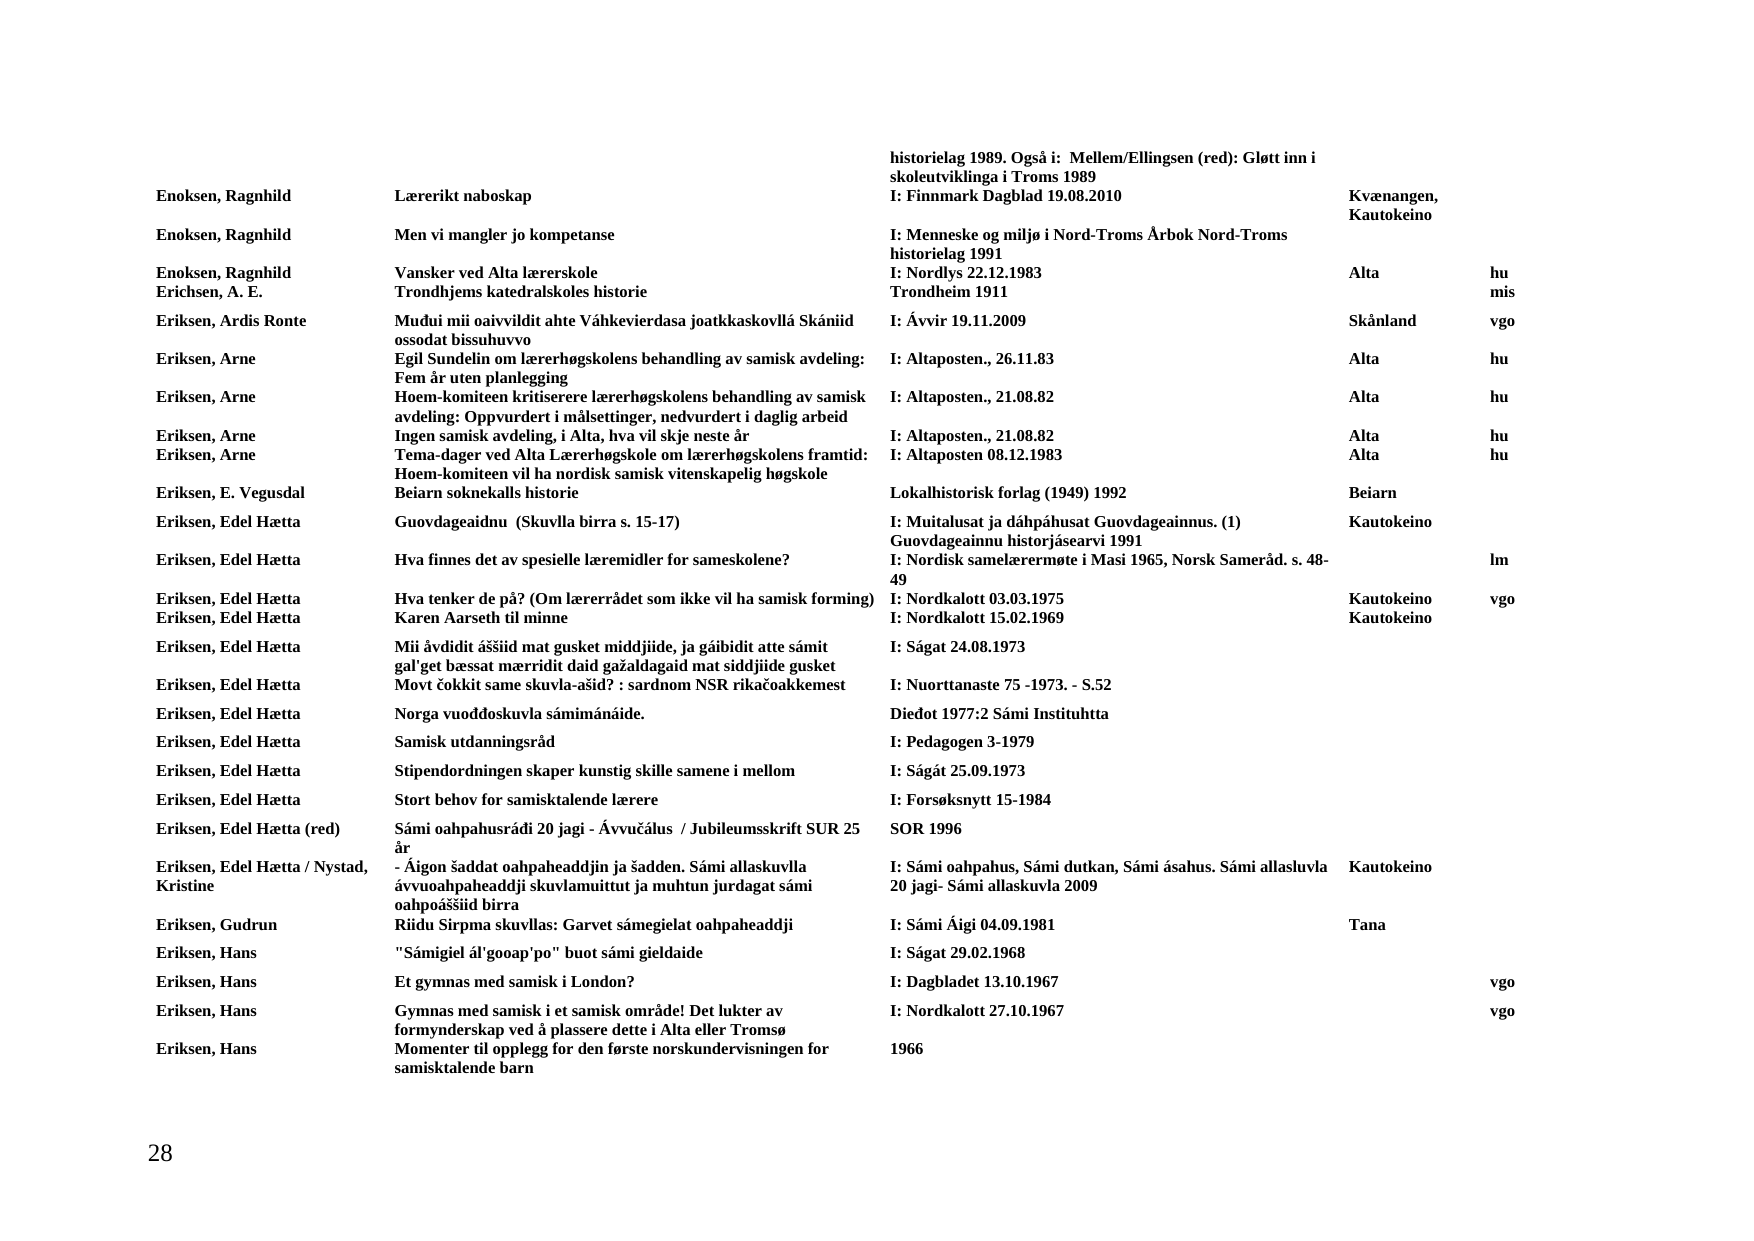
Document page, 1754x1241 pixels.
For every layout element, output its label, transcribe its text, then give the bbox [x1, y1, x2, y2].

table_cell [1483, 483, 1605, 512]
table_cell Hoem-komiteen kritiserere lærerhøgskolens behandling av samisk avdeling: Oppvurdert i målsettinger, nedvurdert i daglig arbeid [387, 387, 883, 426]
table_cell Eriksen, Edel Hætta [149, 790, 387, 818]
table_cell [1341, 550, 1482, 588]
table_cell hu [1483, 263, 1605, 282]
table_cell I: Nordlys 22.12.1983 [883, 263, 1341, 282]
table_cell Trondhjems katedralskoles historie [387, 282, 883, 311]
table_cell [1341, 1039, 1482, 1077]
table_cell I: Nordisk samelærermøte i Masi 1965, Norsk Sameråd. s. 48-49 [883, 550, 1341, 588]
table_cell [1341, 1001, 1482, 1039]
table_cell Eriksen, Edel Hætta [149, 761, 387, 790]
table_cell [1483, 636, 1605, 675]
table_cell I: Nordkalott 15.02.1969 [883, 608, 1341, 636]
table_cell Eriksen, Edel Hætta [149, 704, 387, 732]
table_cell Eriksen, Hans [149, 1039, 387, 1077]
table_cell Enoksen, Ragnhild [149, 263, 387, 282]
table_cell Men vi mangler jo kompetanse [387, 224, 883, 263]
table_cell I: Dagbladet 13.10.1967 [883, 972, 1341, 1001]
table_cell Guovdageaidnu (Skuvlla birra s. 15-17) [387, 512, 883, 550]
table_cell Stipendordningen skaper kunstig skille samene i mellom [387, 761, 883, 790]
table_cell Mii åvdidit áššiid mat gusket middjiide, ja gáibidit atte sámit gal'get bæssat mærridit daid gažaldagaid mat siddjiide gusket [387, 636, 883, 675]
table_cell Eriksen, Edel Hætta [149, 675, 387, 703]
table_cell [1483, 1039, 1605, 1077]
table_cell Muđui mii oaivvildit ahte Váhkevierdasa joatkkaskovllá Skániid ossodat bissuhuvvo [387, 311, 883, 349]
table_cell [1483, 819, 1605, 857]
table_cell Lærerikt naboskap [387, 186, 883, 224]
table_cell Eriksen, Arne [149, 349, 387, 387]
table_cell vgo [1483, 589, 1605, 608]
table_cell Eriksen, Arne [149, 426, 387, 445]
table_cell Tana [1341, 914, 1482, 943]
table_cell "Sámigiel ál'gooap'po" buot sámi gieldaide [387, 943, 883, 972]
table_cell Momenter til opplegg for den første norskundervisningen for samisktalende barn [387, 1039, 883, 1077]
table_cell Eriksen, Edel Hætta [149, 636, 387, 675]
table_cell I: Forsøksnytt 15-1984 [883, 790, 1341, 818]
table_cell Alta [1341, 263, 1482, 282]
table_cell Norga vuođđoskuvla sámimánáide. [387, 704, 883, 732]
table_cell [1341, 972, 1482, 1001]
table_cell I: Muitalusat ja dáhpáhusat Guovdageainnus. (1) Guovdageainnu historjásearvi 1991 [883, 512, 1341, 550]
table_cell Alta [1341, 445, 1482, 483]
table_cell Eriksen, Edel Hætta [149, 589, 387, 608]
table_cell vgo [1483, 311, 1605, 349]
table_cell Eriksen, Edel Hætta [149, 608, 387, 636]
table_cell [1341, 761, 1482, 790]
table_cell Sámi oahpahusráđi 20 jagi - Ávvučálus / Jubileumsskrift SUR 25 år [387, 819, 883, 857]
table_cell Enoksen, Ragnhild [149, 186, 387, 224]
table_cell [1483, 914, 1605, 943]
table_cell Samisk utdanningsråd [387, 732, 883, 761]
table_cell Eriksen, Edel Hætta [149, 550, 387, 588]
table_cell [1341, 675, 1482, 703]
table_cell Riidu Sirpma skuvllas: Garvet sámegielat oahpaheaddji [387, 914, 883, 943]
table_cell [1341, 704, 1482, 732]
table_cell I: Pedagogen 3-1979 [883, 732, 1341, 761]
table_cell [1483, 512, 1605, 550]
table_cell [1341, 148, 1482, 186]
table_cell Stort behov for samisktalende lærere [387, 790, 883, 818]
table_cell [1341, 224, 1482, 263]
table_cell I: Nordkalott 03.03.1975 [883, 589, 1341, 608]
table_cell Skånland [1341, 311, 1482, 349]
table_cell Tema-dager ved Alta Lærerhøgskole om lærerhøgskolens framtid: Hoem-komiteen vil ha nordisk samisk vitenskapelig høgskole [387, 445, 883, 483]
table_cell Kautokeino [1341, 608, 1482, 636]
table_cell Beiarn soknekalls historie [387, 483, 883, 512]
table_cell Alta [1341, 426, 1482, 445]
table_cell I: Altaposten 08.12.1983 [883, 445, 1341, 483]
table_cell Eriksen, Edel Hætta [149, 512, 387, 550]
table_cell historielag 1989. Også i: Mellem/Ellingsen (red): Gløtt inn i skoleutviklinga i Troms 1989 [883, 148, 1341, 186]
table_cell 1966 [883, 1039, 1341, 1077]
table_cell [1483, 224, 1605, 263]
table_cell hu [1483, 426, 1605, 445]
table_cell Kautokeino [1341, 589, 1482, 608]
table_cell lm [1483, 550, 1605, 588]
table_cell [1483, 675, 1605, 703]
table_cell Egil Sundelin om lærerhøgskolens behandling av samisk avdeling: Fem år uten planlegging [387, 349, 883, 387]
table_cell I: Menneske og miljø i Nord-Troms Årbok Nord-Troms historielag 1991 [883, 224, 1341, 263]
table_cell [1341, 282, 1482, 311]
table_cell [1483, 790, 1605, 818]
table_cell I: Altaposten., 21.08.82 [883, 426, 1341, 445]
table_cell Dieđot 1977:2 Sámi Instituhtta [883, 704, 1341, 732]
table_cell Kautokeino [1341, 857, 1482, 914]
table_cell Erichsen, A. E. [149, 282, 387, 311]
table_cell [1341, 790, 1482, 818]
table_cell - Áigon šaddat oahpaheaddjin ja šadden. Sámi allaskuvlla ávvuoahpaheaddji skuvlamuittut ja muhtun jurdagat sámi oahpoáššiid birra [387, 857, 883, 914]
table_cell Kvænangen, Kautokeino [1341, 186, 1482, 224]
table_cell I: Ságat 29.02.1968 [883, 943, 1341, 972]
table_cell I: Sámi oahpahus, Sámi dutkan, Sámi ásahus. Sámi allasluvla 20 jagi- Sámi allaskuvla 2009 [883, 857, 1341, 914]
table_cell [1483, 857, 1605, 914]
table_cell Eriksen, Arne [149, 445, 387, 483]
table_cell Movt čokkit same skuvla-ašid? : sardnom NSR rikačoakkemest [387, 675, 883, 703]
table_cell Ingen samisk avdeling, i Alta, hva vil skje neste år [387, 426, 883, 445]
table_cell [387, 148, 883, 186]
table_cell I: Nordkalott 27.10.1967 [883, 1001, 1341, 1039]
table_cell Eriksen, E. Vegusdal [149, 483, 387, 512]
table_cell [1483, 186, 1605, 224]
table_cell Lokalhistorisk forlag (1949) 1992 [883, 483, 1341, 512]
table_cell Alta [1341, 349, 1482, 387]
table_cell Eriksen, Hans [149, 943, 387, 972]
table_cell Eriksen, Edel Hætta [149, 732, 387, 761]
table_cell Enoksen, Ragnhild [149, 224, 387, 263]
table_cell [1341, 819, 1482, 857]
table_cell I: Altaposten., 26.11.83 [883, 349, 1341, 387]
table_cell Eriksen, Hans [149, 972, 387, 1001]
table_cell [1341, 943, 1482, 972]
table_cell Gymnas med samisk i et samisk område! Det lukter av formynderskap ved å plassere dette i Alta eller Tromsø [387, 1001, 883, 1039]
table_cell Karen Aarseth til minne [387, 608, 883, 636]
table_cell Eriksen, Ardis Ronte [149, 311, 387, 349]
table_cell SOR 1996 [883, 819, 1341, 857]
table_cell Hva tenker de på? (Om lærerrådet som ikke vil ha samisk forming) [387, 589, 883, 608]
table_cell Eriksen, Arne [149, 387, 387, 426]
table_cell [149, 148, 387, 186]
table_cell hu [1483, 445, 1605, 483]
table_cell Et gymnas med samisk i London? [387, 972, 883, 1001]
table_cell [1483, 761, 1605, 790]
table_cell hu [1483, 387, 1605, 426]
table_cell Alta [1341, 387, 1482, 426]
table_cell [1483, 148, 1605, 186]
table_cell mis [1483, 282, 1605, 311]
table_cell I: Sámi Áigi 04.09.1981 [883, 914, 1341, 943]
table_cell vgo [1483, 972, 1605, 1001]
table_cell I: Altaposten., 21.08.82 [883, 387, 1341, 426]
table_cell Eriksen, Gudrun [149, 914, 387, 943]
table_cell Eriksen, Edel Hætta / Nystad, Kristine [149, 857, 387, 914]
table_cell I: Ságat 24.08.1973 [883, 636, 1341, 675]
table_cell [1341, 636, 1482, 675]
table_cell Hva finnes det av spesielle læremidler for sameskolene? [387, 550, 883, 588]
table_cell vgo [1483, 1001, 1605, 1039]
table_cell Eriksen, Edel Hætta (red) [149, 819, 387, 857]
table_cell [1483, 943, 1605, 972]
table_cell I: Ságát 25.09.1973 [883, 761, 1341, 790]
table_cell [1483, 732, 1605, 761]
table_cell hu [1483, 349, 1605, 387]
table_cell I: Ávvir 19.11.2009 [883, 311, 1341, 349]
table_cell Trondheim 1911 [883, 282, 1341, 311]
table_cell Vansker ved Alta lærerskole [387, 263, 883, 282]
table_cell Beiarn [1341, 483, 1482, 512]
table_cell [1483, 608, 1605, 636]
table_cell [1341, 732, 1482, 761]
table_cell Kautokeino [1341, 512, 1482, 550]
table_cell I: Finnmark Dagblad 19.08.2010 [883, 186, 1341, 224]
table_cell I: Nuorttanaste 75 -1973. - S.52 [883, 675, 1341, 703]
table_cell Eriksen, Hans [149, 1001, 387, 1039]
table_cell [1483, 704, 1605, 732]
